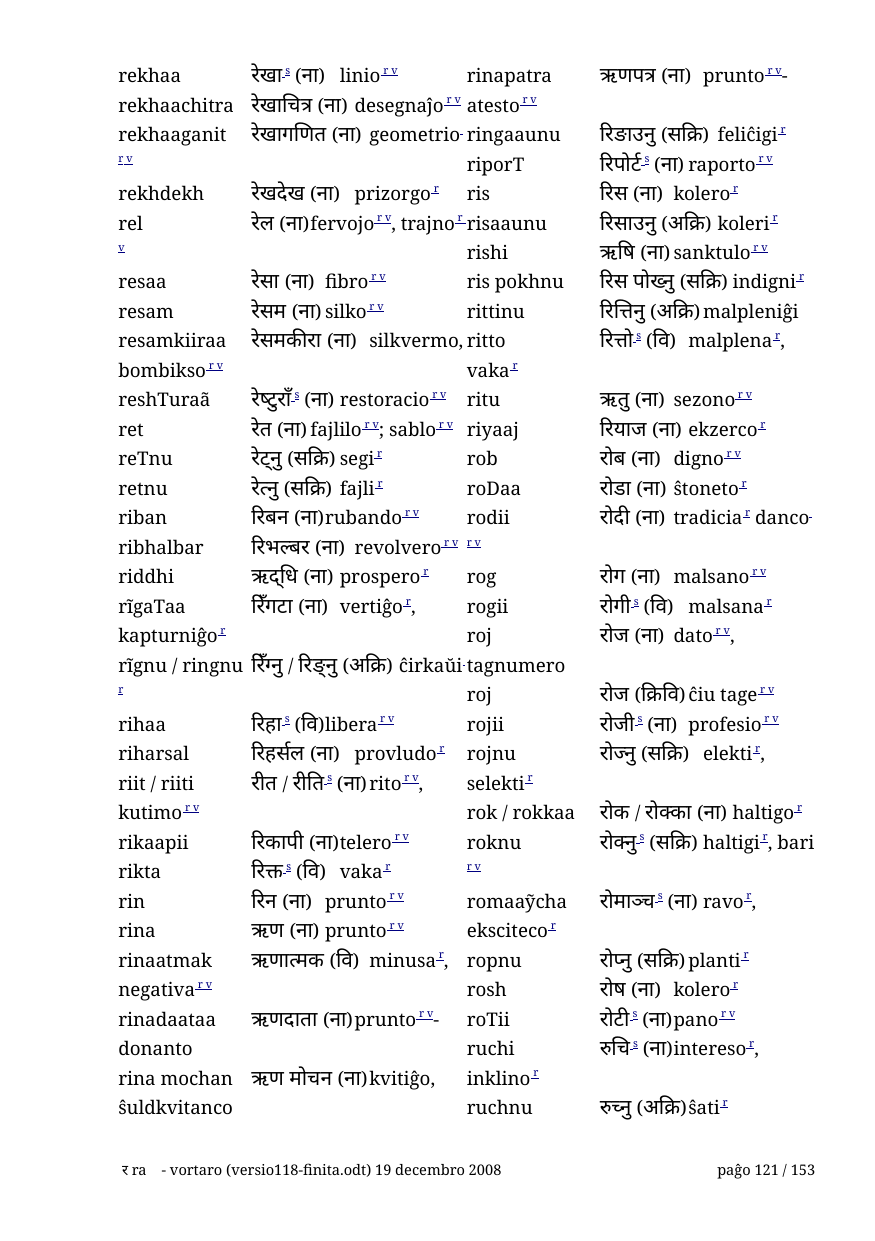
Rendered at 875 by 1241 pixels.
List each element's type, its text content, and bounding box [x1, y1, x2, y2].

text ritu ऋतु (ना) sezono r v [467, 383, 815, 413]
text rekhdekh रेखदेख (ना) prizorgo r [118, 177, 467, 206]
text riharsal रिहर्सल (ना) provludo r [118, 737, 467, 767]
text ringaaunu रिङाउनु (सक्रि) feliĉigi r [467, 118, 815, 147]
text rel रेल (ना) fervojo r v, trajno r v [118, 206, 467, 265]
text resamkiiraa रेसमकीरा (ना) silkvermo, bombikso r v [118, 324, 467, 383]
text riban रिबन (ना) rubando r v [118, 501, 467, 531]
text roTii रोटी s (ना) pano r v [467, 1002, 815, 1032]
text rikta रिक्त s (वि) vaka r [118, 855, 467, 884]
text reshTuraã रेष्टुराँ s (ना) restoracio r v [118, 383, 467, 413]
text roknu रोक्नु s (सक्रि) haltigi r, bari r v [467, 826, 815, 884]
text rob रोब (ना) digno r v [467, 442, 815, 472]
text rikaapii रिकापी (ना) telero r v [118, 826, 467, 855]
text rogii रोगी s (वि) malsana r [467, 590, 815, 619]
text reTnu रेट्नु (सक्रि) segi r [118, 442, 467, 472]
text rog रोग (ना) malsano r v [467, 560, 815, 590]
text rittinu रित्तिनु (अक्रि) malpleniĝi [467, 295, 815, 324]
text riit / riiti रीत / रीति s (ना) rito r v, kutimo r v [118, 767, 467, 826]
text rishi ऋषि (ना) sanktulo r v [467, 236, 815, 265]
text ris pokhnu रिस पोख्‍नु (सक्रि) indigni r [467, 265, 815, 295]
text rina mochan ऋण मोचन (ना) kvitiĝo, ŝuldkvitanco [118, 1061, 467, 1120]
text rekhaaganit रेखागणित (ना) geometrio r v [118, 118, 467, 177]
text roj रोज (ना) dato r v, tagnumero [467, 619, 815, 678]
text riporT रिपोर्ट s (ना) raporto r v [467, 147, 815, 177]
text riyaaj रियाज (ना) ekzerco r [467, 413, 815, 442]
text ribhalbar रिभल्बर (ना) revolvero r v [118, 531, 467, 560]
text riddhi ऋद्धि (ना) prospero r [118, 560, 467, 590]
text rinadaataa ऋणदाता (ना) prunto r v-donanto [118, 1002, 467, 1061]
text rekhaachitra रेखाचित्र (ना) desegnaĵo r v [118, 88, 467, 118]
text ret रेत (ना) fajlilo r v; sablo r v [118, 413, 467, 442]
text ropnu रोप्नु (सक्रि) planti r [467, 943, 815, 973]
text rojii रोजी s (ना) profesio r v [467, 708, 815, 737]
text rekhaa रेखा s (ना) linio r v [118, 59, 467, 88]
text ruchi रुचि s (ना) intereso r, inklino r [467, 1032, 815, 1091]
text rin रिन (ना) prunto r v [118, 884, 467, 914]
text roj रोज (क्रिवि) ĉiu tage r v [467, 678, 815, 708]
text rĩgnu / ringnu रिँग्नु / रिङ्नु (अक्रि) ĉirkaŭi r [118, 649, 467, 708]
text rina ऋण (ना) prunto r v [118, 914, 467, 943]
text resaa रेसा (ना) fibro r v [118, 265, 467, 295]
text ris रिस (ना) kolero r [467, 177, 815, 206]
text rihaa रिहा s (वि) libera r v [118, 708, 467, 737]
text roDaa रोडा (ना) ŝtoneto r [467, 472, 815, 501]
text risaaunu रिसाउनु (अक्रि) koleri r [467, 206, 815, 236]
text rojnu रोज्नु (सक्रि) elekti r, selekti r [467, 737, 815, 796]
text retnu रेत्‍नु (सक्रि) fajli r [118, 472, 467, 501]
text resam रेसम (ना) silko r v [118, 295, 467, 324]
text rinapatra ऋणपत्र (ना) prunto r v-atesto r v [467, 59, 815, 118]
text ritto रित्तो s (वि) malplena r, vaka r [467, 324, 815, 383]
text rok / rokkaa रोक / रोक्का (ना) haltigo r [467, 796, 815, 826]
text rinaatmak ऋणात्मक (वि) minusa r, negativa r v [118, 943, 467, 1002]
text rodii रोदी (ना) tradicia r danco r v [467, 501, 815, 560]
text ruchnu रुच्नु (अक्रि) ŝati r [467, 1091, 815, 1120]
text rĩgaTaa रिँगटा (ना) vertiĝo r, kapturniĝo r [118, 590, 467, 649]
text rosh रोष (ना) kolero r [467, 973, 815, 1002]
text romaaỹcha रोमाञ्च s (ना) ravo r, eksciteco r [467, 884, 815, 943]
